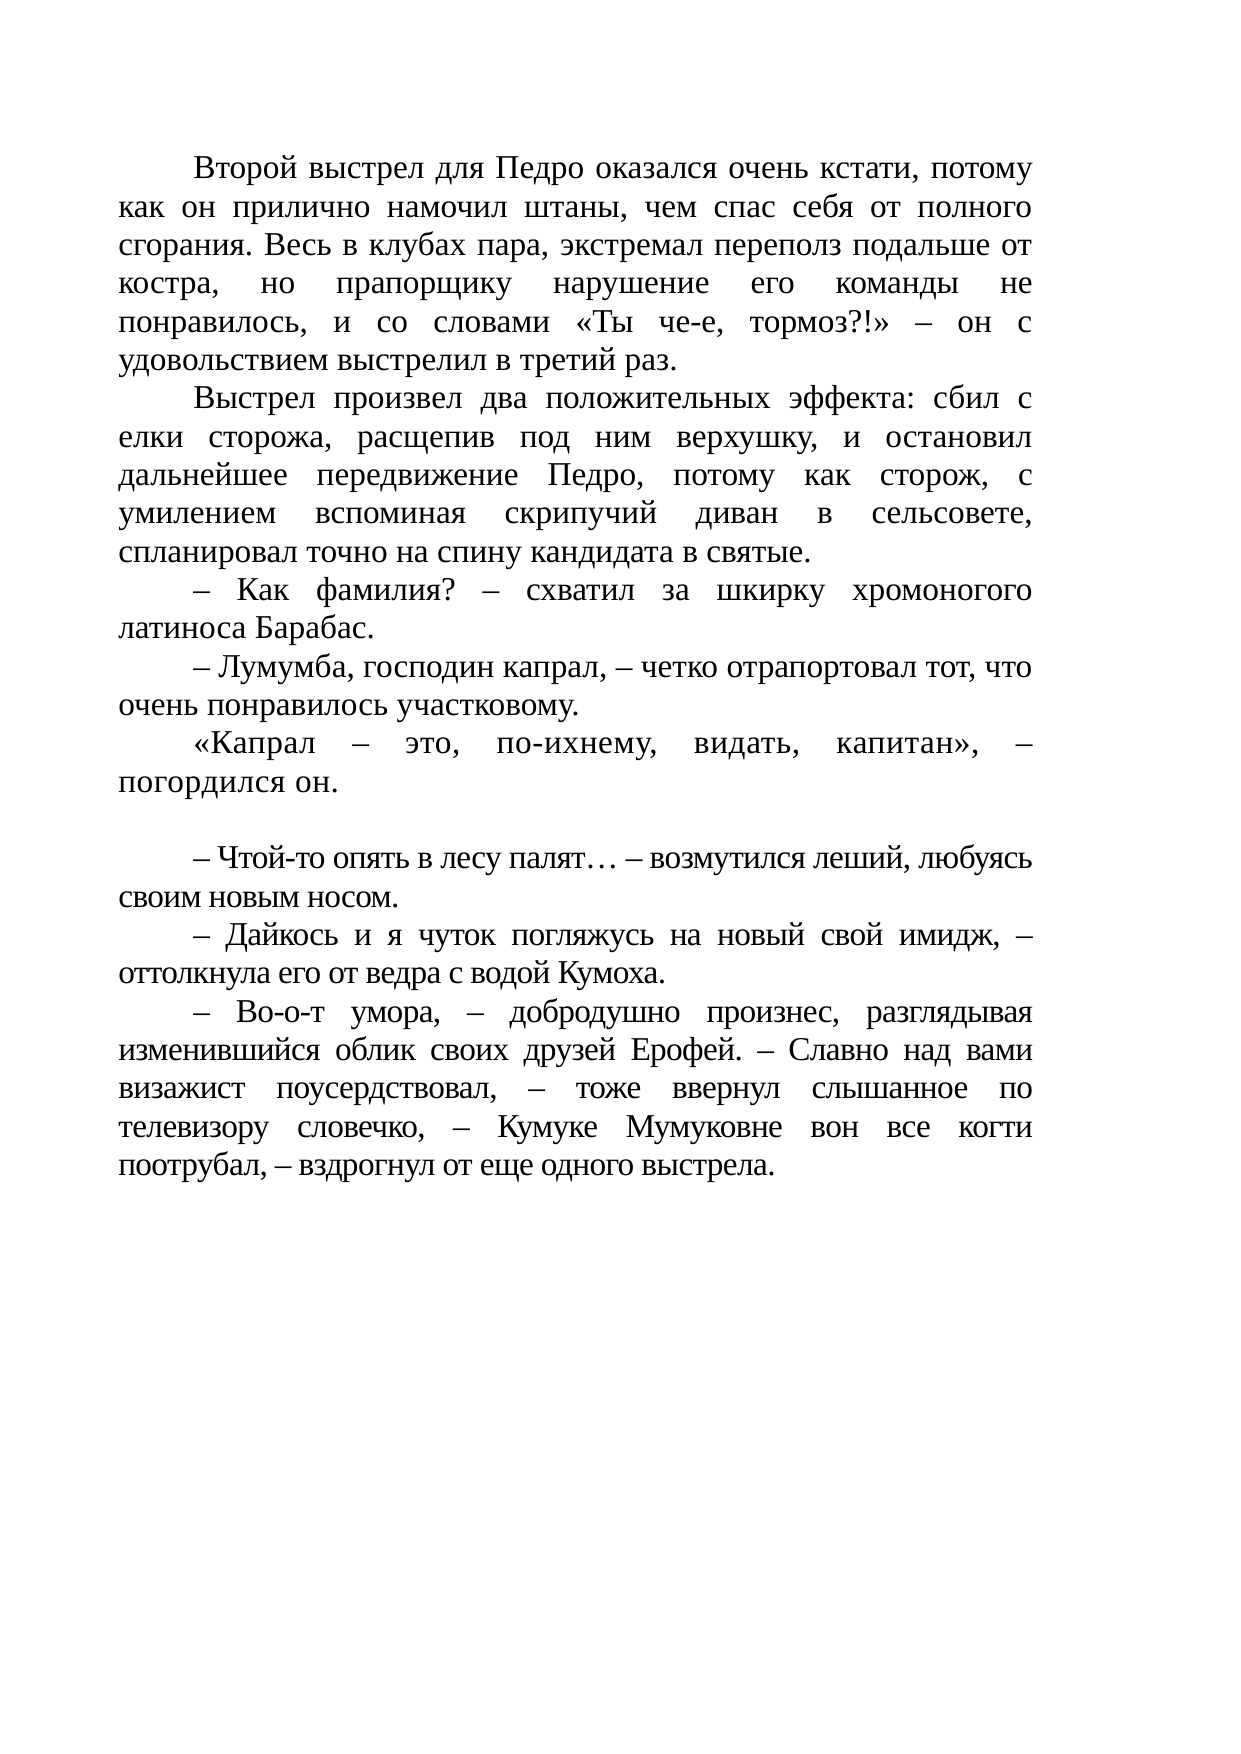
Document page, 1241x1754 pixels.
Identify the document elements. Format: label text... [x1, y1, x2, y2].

subtitle «Капрал – это, по-ихнему, видать, капитан», – погордился он. [118, 723, 1033, 799]
subtitle – Как фамилия? – схватил за шкирку хромоногого латиноса Барабас. [118, 569, 1033, 646]
subtitle – Лумумба, господин капрал, – четко отрапортовал тот, что очень понравилось участковому. [118, 646, 1033, 723]
subtitle – Дайкось и я чуток погляжусь на новый свой имидж, – оттолкнула его от ведра с водой Кумоха. [118, 914, 1033, 991]
subtitle – Чтой-то опять в лесу палят… – возмутился леший, любуясь своим новым носом. [118, 838, 1033, 914]
subtitle Выстрел произвел два положительных эффекта: сбил с елки сторожа, расщепив под ним верхушку, и остановил дальнейшее передвижение Педро, потому как сторож, с умилением вспоминая скрипучий диван в сельсовете, спланировал точно на спину кандидата в святые. [118, 378, 1033, 569]
subtitle Второй выстрел для Педро оказался очень кстати, потому как он прилично намочил штаны, чем спас себя от полного сгорания. Весь в клубах пара, экстремал переполз подальше от костра, но прапорщику нарушение его команды не понравилось, и со словами «Ты че-е, тормоз?!» – он с удовольствием выстрелил в третий раз. [118, 148, 1033, 378]
subtitle – Во-о-т умора, – добродушно произнес, разглядывая изменившийся облик своих друзей Ерофей. – Славно над вами визажист поусердствовал, – тоже ввернул слышанное по телевизору словечко, – Кумуке Мумуковне вон все когти поотрубал, – вздрогнул от еще одного выстрела. [118, 991, 1033, 1183]
